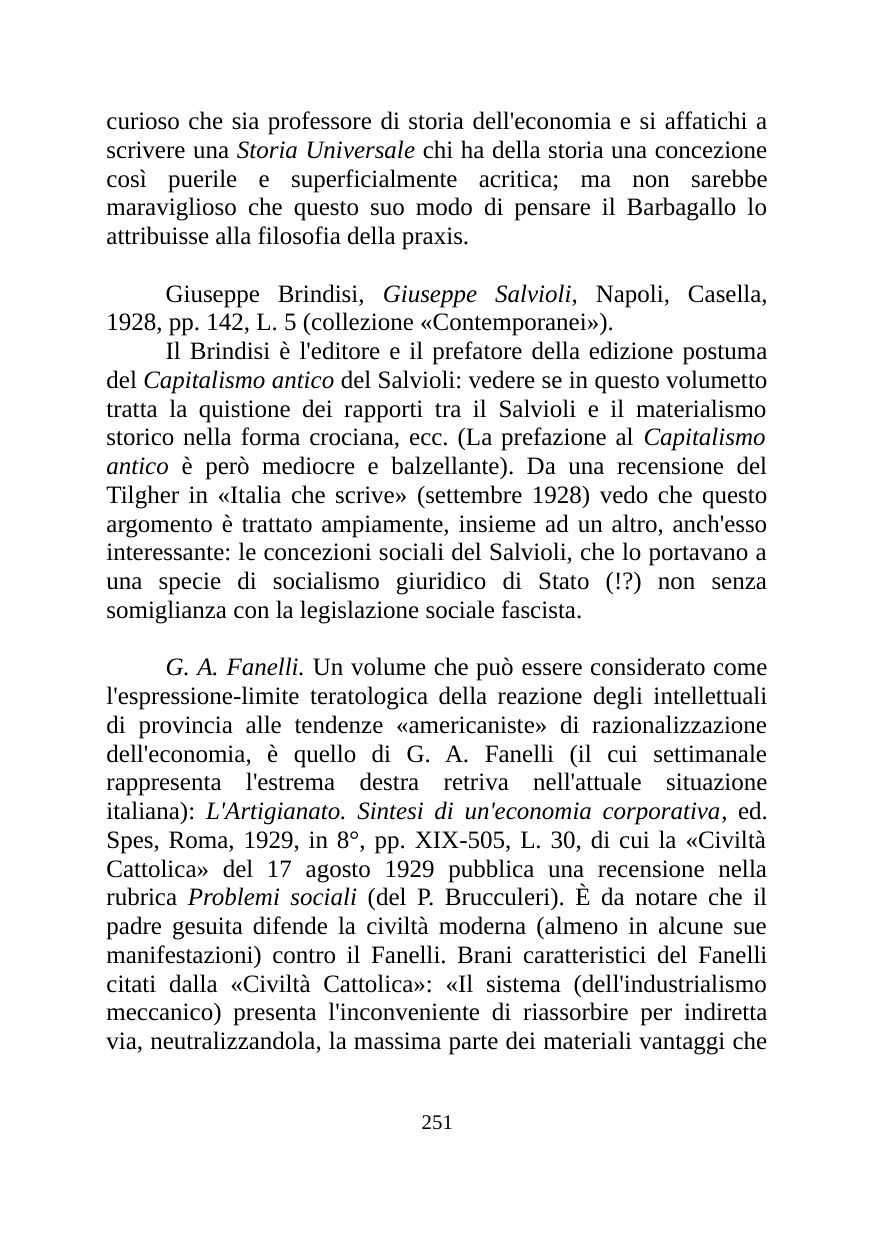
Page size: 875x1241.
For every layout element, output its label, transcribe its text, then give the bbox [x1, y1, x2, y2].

text Giuseppe Brindisi, Giuseppe Salvioli, Napoli, Casella, 1928, pp. 142, L. 5 (collezione «Contemporanei»). [106, 279, 768, 336]
text Il Brindisi è l'editore e il prefatore della edizione postuma del Capitalismo antico del Salvioli: vedere se in questo volumetto tratta la quistione dei rapporti tra il Salvioli e il materialismo storico nella forma crociana, ecc. (La prefazione al Capitalismo antico è però mediocre e balzellante). Da una recensione del Tilgher in «Italia che scrive» (settembre 1928) vedo che questo argomento è trattato ampiamente, insieme ad un altro, anch'esso interessante: le concezioni sociali del Salvioli, che lo portavano a una specie di socialismo giuridico di Stato (!?) non senza somiglianza con la legislazione sociale fascista. [106, 336, 768, 624]
text curioso che sia professore di storia dell'economia e si affatichi a scrivere una Storia Universale chi ha della storia una concezione così puerile e superficialmente acritica; ma non sarebbe maraviglioso che questo suo modo di pensare il Barbagallo lo attribuisse alla filosofia della praxis. [106, 106, 768, 250]
text G. A. Fanelli. Un volume che può essere considerato come l'espressione-limite teratologica della reazione degli intellettuali di provincia alle tendenze «americaniste» di razionalizzazione dell'economia, è quello di G. A. Fanelli (il cui settimanale rappresenta l'estrema destra retriva nell'attuale situazione italiana): L'Artigianato. Sintesi di un'economia corporativa, ed. Spes, Roma, 1929, in 8°, pp. XIX-505, L. 30, di cui la «Civiltà Cattolica» del 17 agosto 1929 pubblica una recensione nella rubrica Problemi sociali (del P. Brucculeri). È da notare che il padre gesuita difende la civiltà moderna (almeno in alcune sue manifestazioni) contro il Fanelli. Brani caratteristici del Fanelli citati dalla «Civiltà Cattolica»: «Il sistema (dell'industrialismo meccanico) presenta l'inconveniente di riassorbire per indiretta via, neutralizzandola, la massima parte dei materiali vantaggi che [106, 652, 768, 1055]
